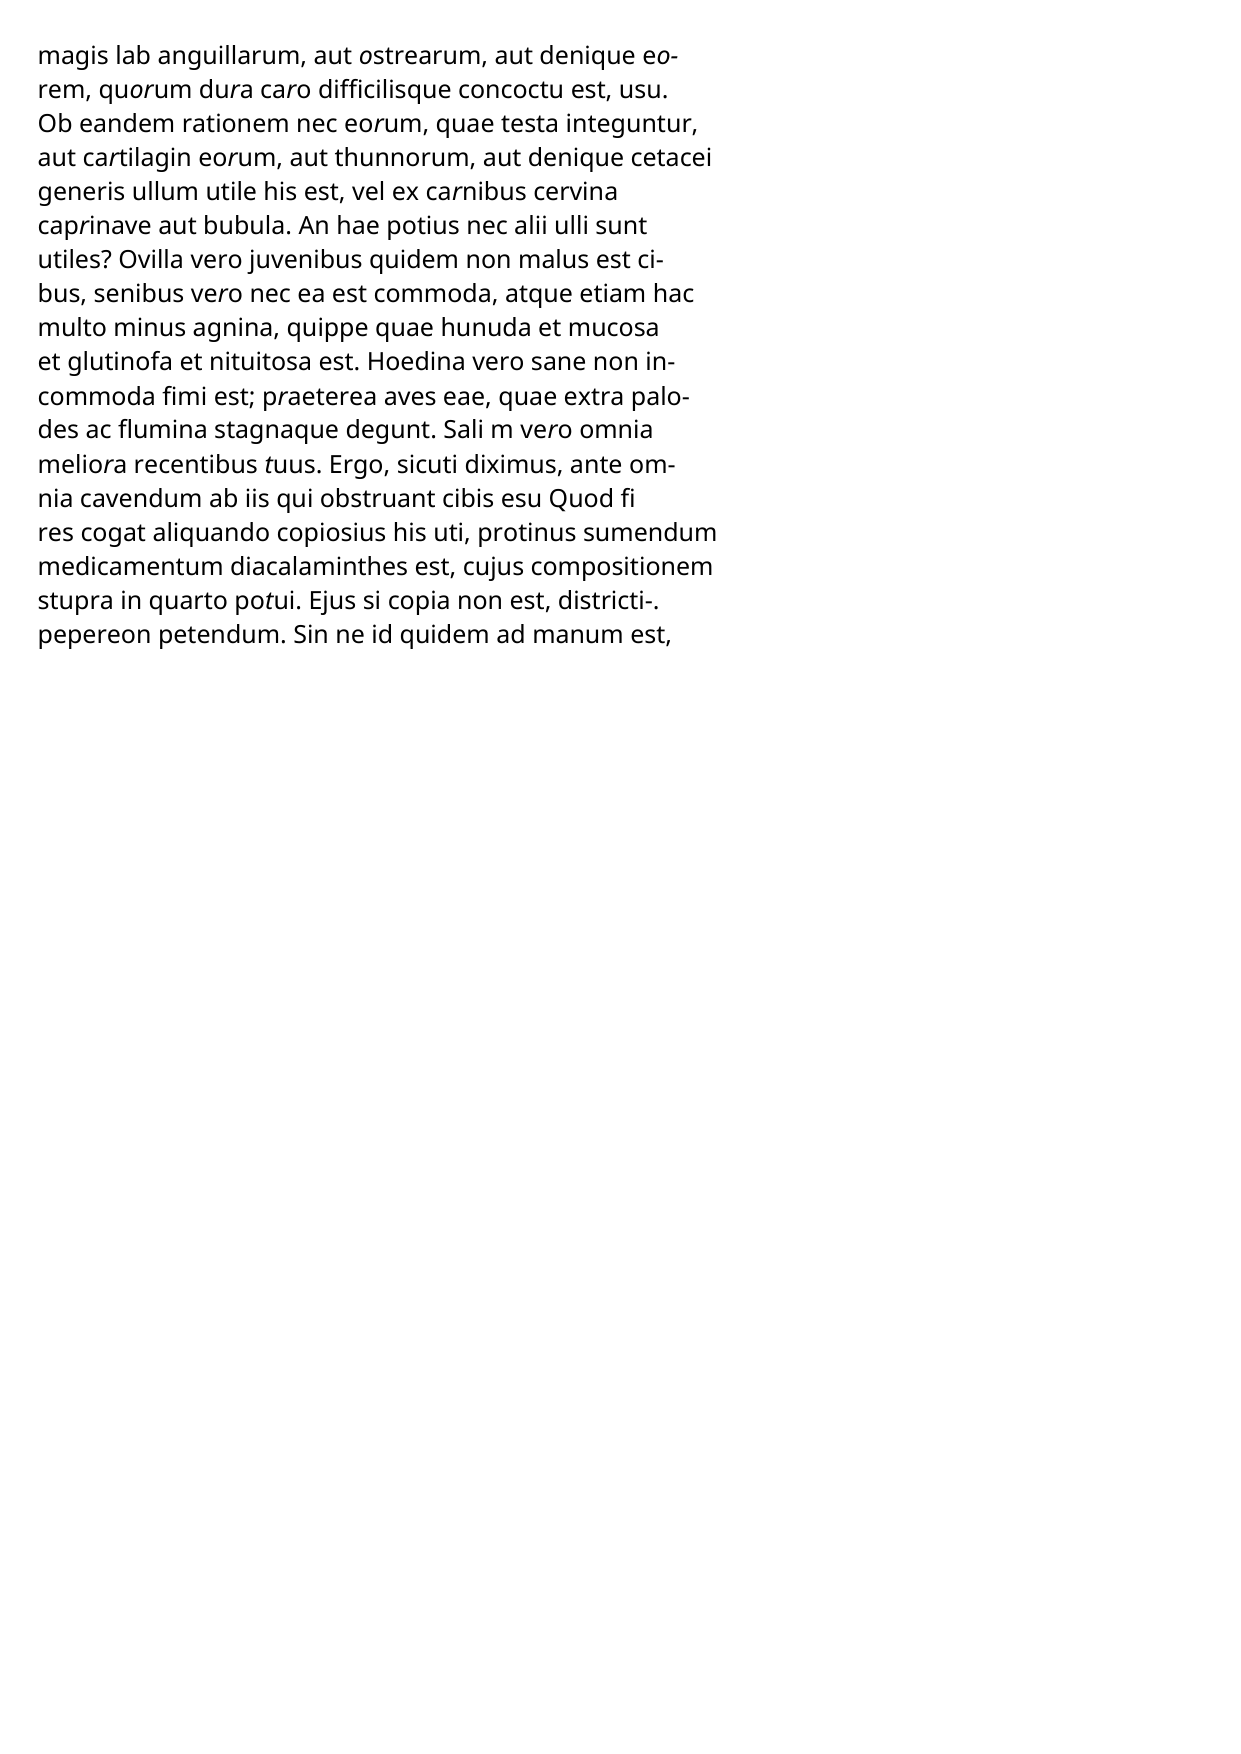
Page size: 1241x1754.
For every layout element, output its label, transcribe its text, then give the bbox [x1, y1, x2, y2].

text magis lab anguillarum, aut ostrearum, aut denique eo- rem, quorum dura caro difficilisque concoctu est, usu. Ob eandem rationem nec eorum, quae testa integuntur, aut cartilagin eorum, aut thunnorum, aut denique cetacei generis ullum utile his est, vel ex carnibus cervina caprinave aut bubula. An hae potius nec alii ulli sunt utiles? Ovilla vero juvenibus quidem non malus est ci- bus, senibus vero nec ea est commoda, atque etiam hac multo minus agnina, quippe quae hunuda et mucosa et glutinofa et nituitosa est. Hoedina vero sane non in- commoda fimi est; praeterea aves eae, quae extra palo- des ac flumina stagnaque degunt. Sali m vero omnia meliora recentibus tuus. Ergo, sicuti diximus, ante om- nia cavendum ab iis qui obstruant cibis esu Quod fi res cogat aliquando copiosius his uti, protinus sumendum medicamentum diacalaminthes est, cujus compositionem stupra in quarto potui. Ejus si copia non est, districti-. pepereon petendum. Sin ne id quidem ad manum est, [37, 37, 1203, 651]
